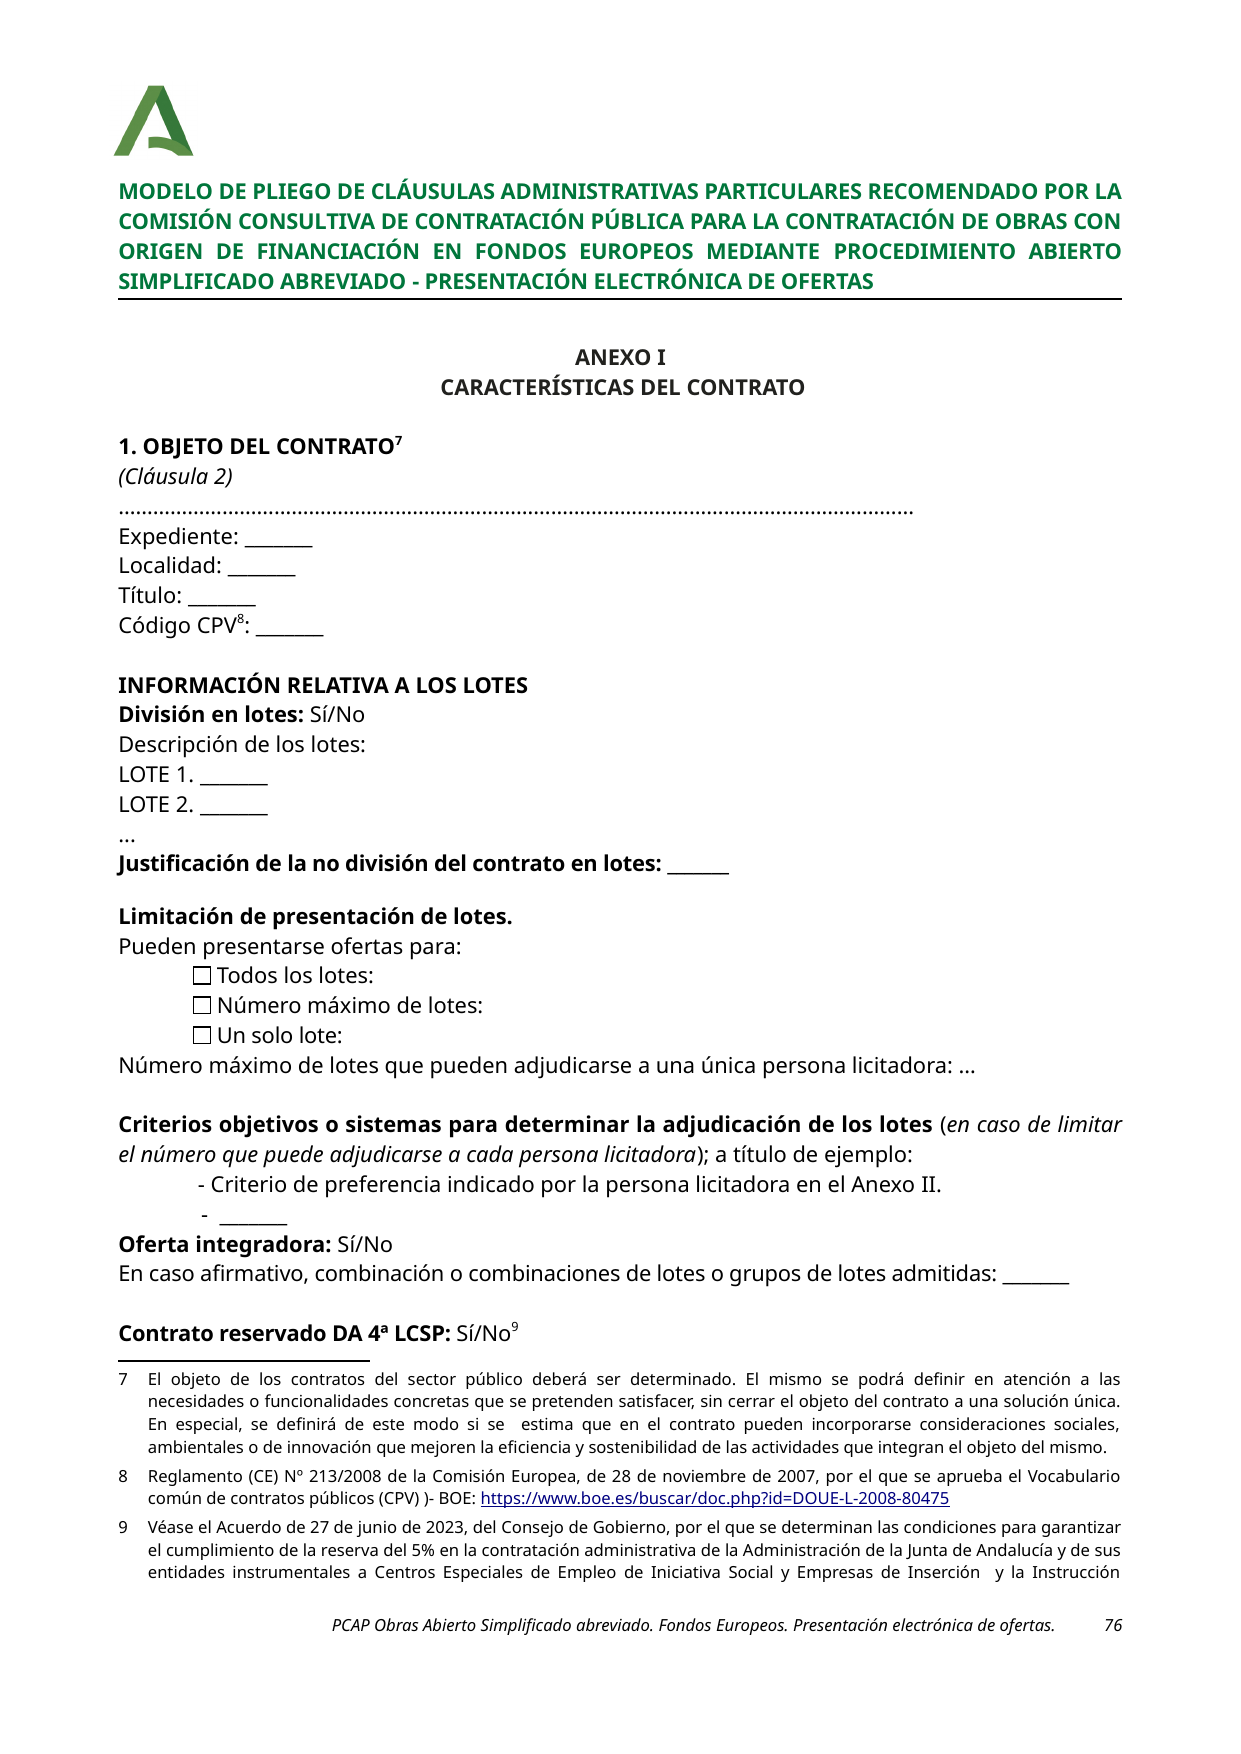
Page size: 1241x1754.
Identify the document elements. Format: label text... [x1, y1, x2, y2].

text Contrato reservado DA 4ª LCSP: Sí/No [118, 1318, 1122, 1348]
text Pueden presentarse ofertas para: [118, 931, 1122, 961]
text MODELO DE PLIEGO DE CLÁUSULAS ADMINISTRATIVAS PARTICULARES RECOMENDADO POR LA COMISIÓN CONSULTIVA DE CONTRATACIÓN PÚBLICA PARA LA CONTRATACIÓN DE OBRAS CON ORIGEN DE FINANCIACIÓN EN FONDOS EUROPEOS MEDIANTE PROCEDIMIENTO ABIERTO SIMPLIFICADO ABREVIADO - PRESENTACIÓN ELECTRÓNICA DE OFERTAS [118, 176, 1122, 298]
text Descripción de los lotes: [118, 729, 1122, 759]
text Título: _______ [118, 580, 1122, 610]
text Reglamento (CE) Nº 213/2008 de la Comisión Europea, de 28 de noviembre de 2007, por el que se aprueba el Vocabulario común de contratos públicos (CPV) )- BOE: https://www.boe.es/buscar/doc.php?id=DOUE-L-2008-80475 [118, 1464, 1122, 1509]
text Expediente: _______ [118, 521, 1122, 551]
text Localidad: _______ [118, 551, 1122, 580]
text (Cláusula 2) [118, 461, 1122, 491]
text División en lotes: Sí/No [118, 699, 1122, 729]
text El objeto de los contratos del sector público deberá ser determinado. El mismo se podrá definir en atención a las necesidades o funcionalidades concretas que se pretenden satisfacer, sin cerrar el objeto del contrato a una solución única. En especial, se definirá de este modo si se estima que en el contrato pueden incorporarse consideraciones sociales, ambientales o de innovación que mejoren la eficiencia y sostenibilidad de las actividades que integran el objeto del mismo. [118, 1367, 1122, 1458]
text Véase el Acuerdo de 27 de junio de 2023, del Consejo de Gobierno, por el que se determinan las condiciones para garantizar el cumplimiento de la reserva del 5% en la contratación administrativa de la Administración de la Junta de Andalucía y de sus entidades instrumentales a Centros Especiales de Empleo de Iniciativa Social y Empresas de Inserción y la Instrucción [118, 1516, 1122, 1584]
text LOTE 1. _______ [118, 759, 1122, 789]
text INFORMACIÓN RELATIVA A LOS LOTES [118, 670, 1122, 699]
text - Criterio de preferencia indicado por la persona licitadora en el Anexo II. [118, 1169, 1122, 1199]
text Un solo lote: [118, 1020, 1122, 1050]
text Código CPV: _______ [118, 610, 1122, 640]
text ... [118, 819, 1122, 848]
picture [109, 81, 198, 160]
text - _______ [118, 1199, 1122, 1229]
text ANEXO I [118, 342, 1122, 372]
text Número máximo de lotes: [118, 990, 1122, 1020]
text Justificación de la no división del contrato en lotes: _______ [118, 848, 1122, 878]
text Todos los lotes: [118, 961, 1122, 990]
text ………………………………………………………………………………………………………………………... [118, 491, 1122, 521]
text Oferta integradora: Sí/No [118, 1229, 1122, 1258]
text LOTE 2. _______ [118, 789, 1122, 819]
text En caso afirmativo, combinación o combinaciones de lotes o grupos de lotes admitidas: _______ [118, 1258, 1122, 1288]
text CARACTERÍSTICAS DEL CONTRATO [118, 372, 1122, 402]
text Limitación de presentación de lotes. [118, 901, 1122, 931]
text Criterios objetivos o sistemas para determinar la adjudicación de los lotes (en caso de limitar el número que puede adjudicarse a cada persona licitadora); a título de ejemplo: [118, 1109, 1122, 1169]
text Número máximo de lotes que pueden adjudicarse a una única persona licitadora: … [118, 1050, 1122, 1080]
text 1. OBJETO DEL CONTRATO [118, 431, 1122, 461]
